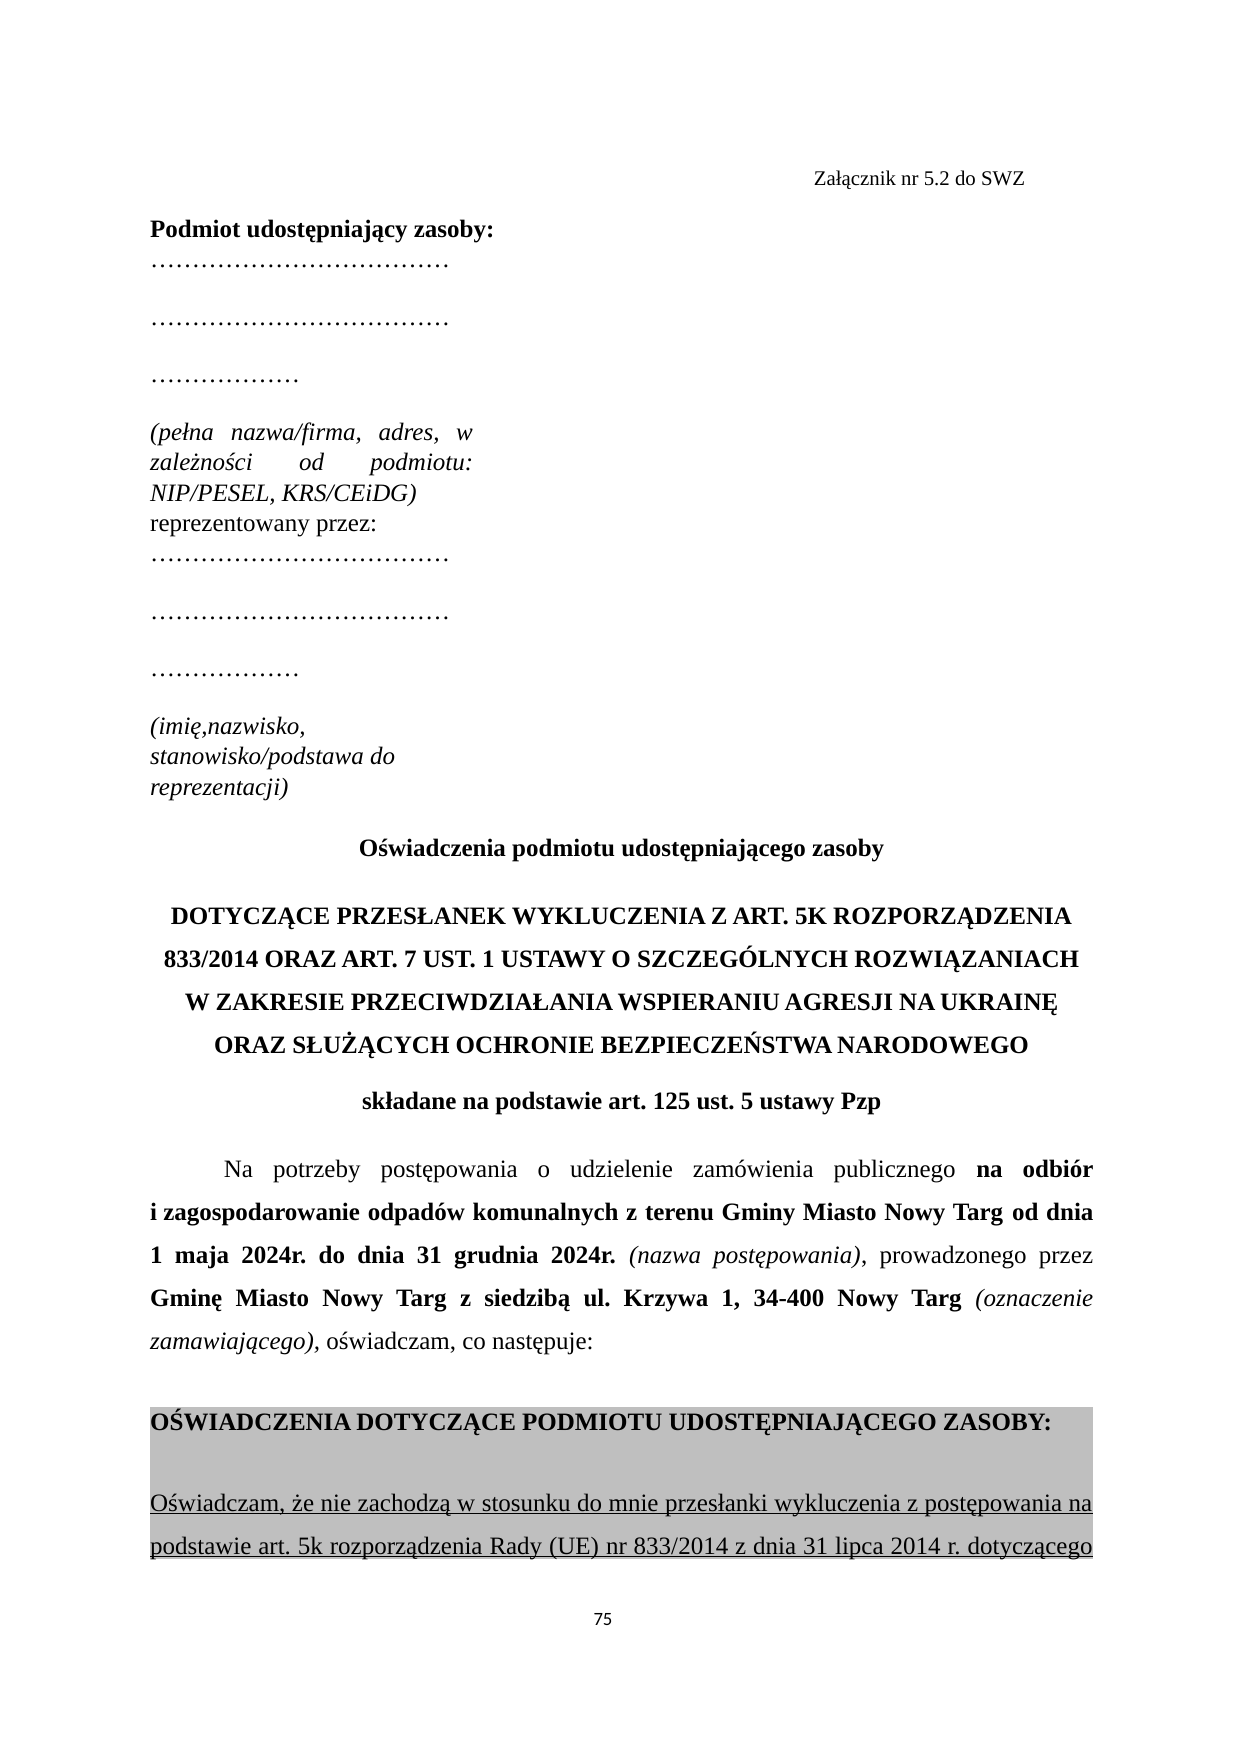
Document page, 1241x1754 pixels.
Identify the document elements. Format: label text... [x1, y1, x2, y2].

text OŚWIADCZENIA DOTYCZĄCE PODMIOTU UDOSTĘPNIAJĄCEGO ZASOBY: [150, 1407, 1093, 1436]
text Podmiot udostępniający zasoby: [150, 214, 1093, 243]
text Załącznik nr 5.2 do SWZ [814, 166, 1093, 190]
text ……………………………………………………………………………… [150, 538, 473, 682]
text ……………………………………………………………………………… [150, 244, 473, 388]
text (imię,nazwisko, stanowisko/podstawa do reprezentacji) [150, 711, 473, 801]
text składane na podstawie art. 125 ust. 5 ustawy Pzp [150, 1086, 1093, 1114]
text Oświadczenia podmiotu udostępniającego zasoby [150, 833, 1093, 861]
text podstawie art. 5k rozporządzenia Rady (UE) nr 833/2014 z dnia 31 lipca 2014 r. dotyczącego [150, 1514, 1093, 1556]
text Na potrzeby postępowania o udzielenie zamówienia publicznego na odbiór i zagospodarowanie odpadów komunalnych z terenu Gminy Miasto Nowy Targ od dnia 1 maja 2024r. do dnia 31 grudnia 2024r. (nazwa postępowania), prowadzonego przez Gminę Miasto Nowy Targ z siedzibą ul. Krzywa 1, 34-400 Nowy Targ (oznaczenie zamawiającego), oświadczam, co następuje: [150, 1154, 1093, 1355]
text Oświadczam, że nie zachodzą w stosunku do mnie przesłanki wykluczenia z postępowania na [150, 1488, 1093, 1513]
text (pełna nazwa/firma, adres, w zależności od podmiotu: NIP/PESEL, KRS/CEiDG) [150, 417, 473, 506]
text reprezentowany przez: [150, 508, 1093, 537]
text DOTYCZĄCE PRZESŁANEK WYKLUCZENIA Z ART. 5K ROZPORZĄDZENIA 833/2014 ORAZ ART. 7 UST. 1 USTAWY o szczególnych rozwiązaniach w zakresie przeciwdziałania wspieraniu agresji na Ukrainę oraz służących ochronie bezpieczeństwa narodowego [150, 901, 1093, 1059]
